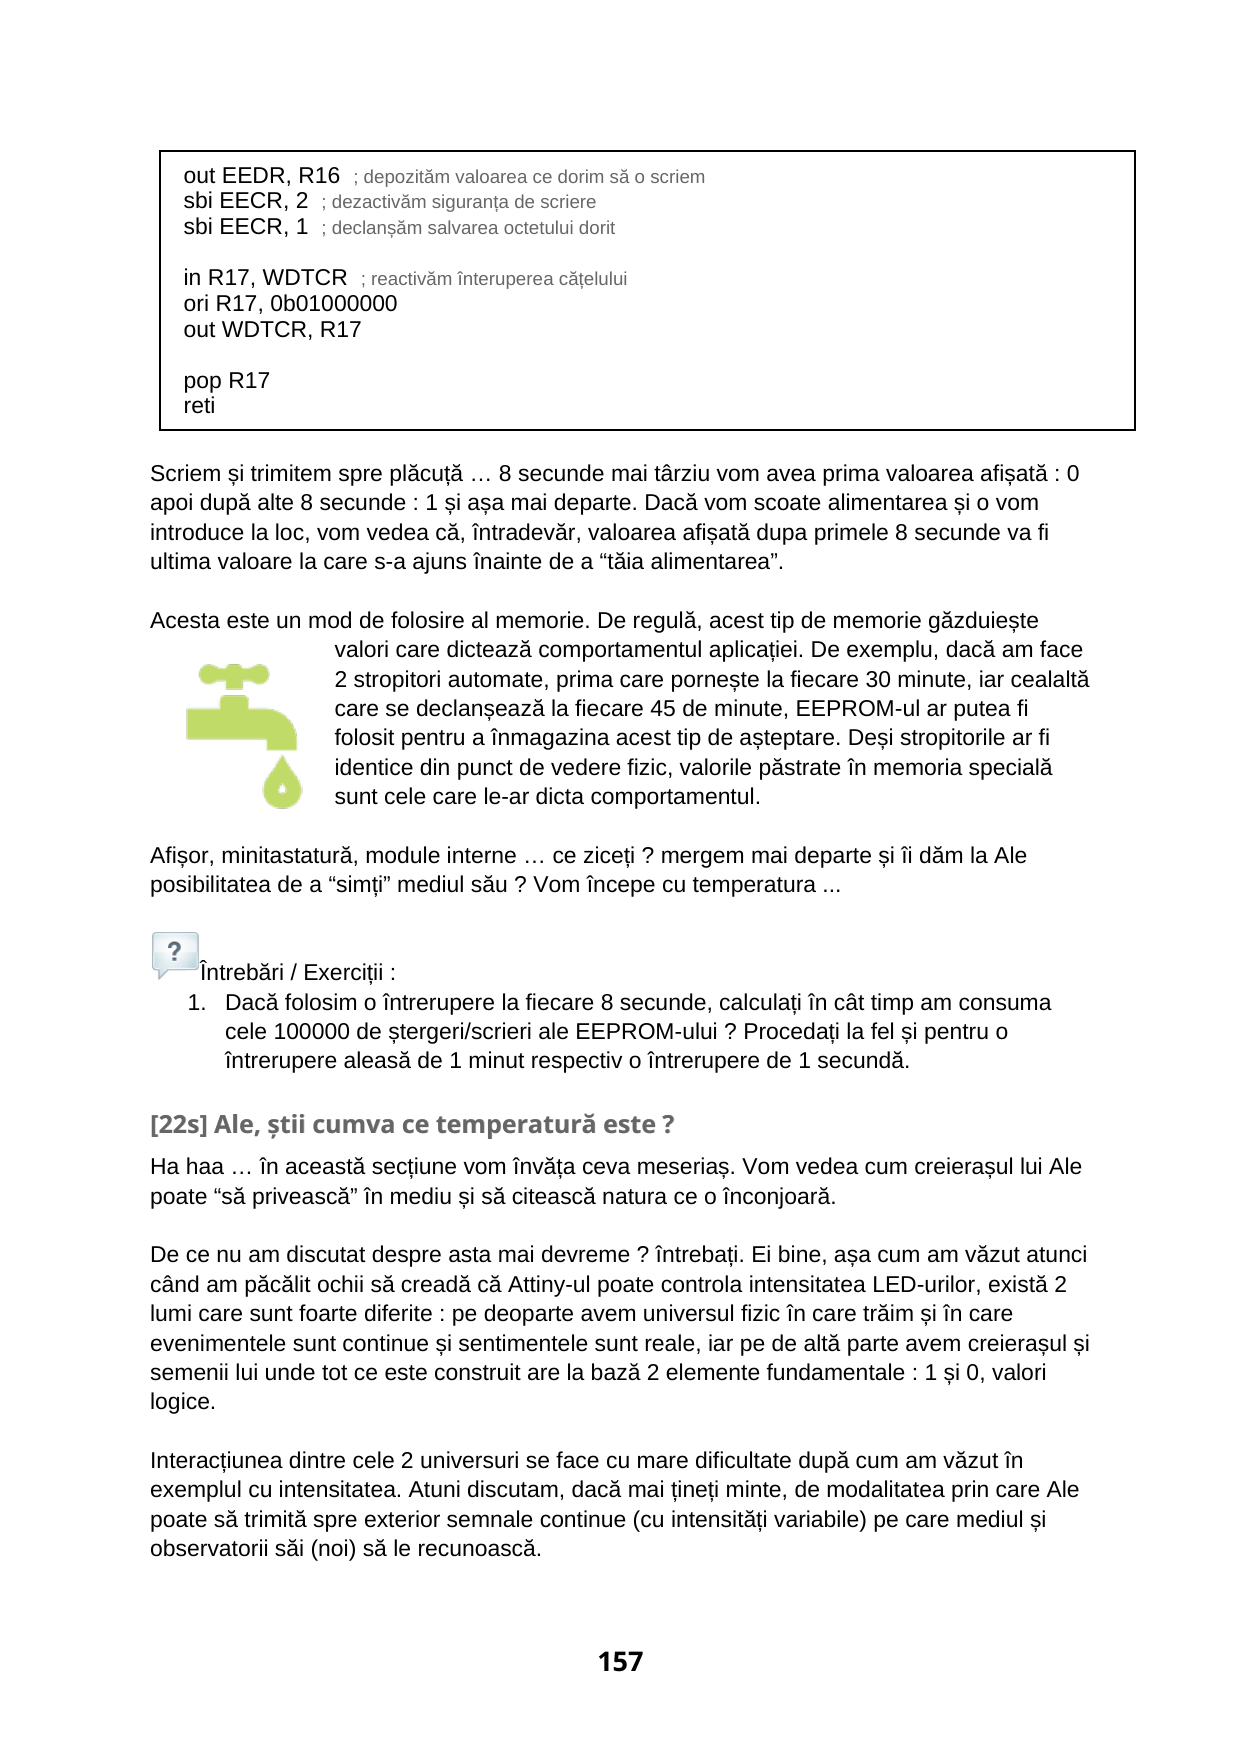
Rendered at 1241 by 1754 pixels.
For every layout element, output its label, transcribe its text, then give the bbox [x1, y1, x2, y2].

text Scriem și trimitem spre plăcuță … 8 secunde mai târziu vom avea prima valoarea afișată : 0 apoi după alte 8 secunde : 1 și așa mai departe. Dacă vom scoate alimentarea și o vom introduce la loc, vom vedea că, întradevăr, valoarea afișată dupa primele 8 secunde va fi ultima valoare la care s-a ajuns înainte de a “tăia alimentarea”. [150, 461, 1091, 574]
text Interacțiunea dintre cele 2 universuri se face cu mare dificultate după cum am văzut în exemplul cu intensitatea. Atuni discutam, dacă mai țineți minte, de modalitatea prin care Ale poate să trimită spre exterior semnale continue (cu intensități variabile) pe care mediul și observatorii săi (noi) să le recunoască. [150, 1448, 1091, 1562]
picture [154, 646, 335, 827]
table_header out EEDR, R16 ; depozităm valoarea ce dorim să o scriem sbi EECR, 2 ; dezactivăm siguranța de scriere sbi EECR, 1 ; declanșăm salvarea octetului dorit in R17, WDTCR ; reactivăm înteruperea cățelului ori R17, 0b01000000 out WDTCR, R17 pop R17 reti [161, 152, 1134, 429]
picture [150, 930, 200, 981]
text De ce nu am discutat despre asta mai devreme ? întrebați. Ei bine, așa cum am văzut atunci când am păcălit ochii să creadă că Attiny-ul poate controla intensitatea LED-urilor, există 2 lumi care sunt foarte diferite : pe deoparte avem universul fizic în care trăim și în care evenimentele sunt continue și sentimentele sunt reale, iar pe de altă parte avem creierașul și semenii lui unde tot ce este construit are la bază 2 elemente fundamentale : 1 și 0, valori logice. [150, 1242, 1091, 1415]
text Întrebări / Exerciții : [150, 956, 1091, 986]
subtitle [22s] Ale, știi cumva ce temperatură este ? [150, 1107, 1091, 1141]
text Afișor, minitastatură, module interne … ce ziceți ? mergem mai departe și îi dăm la Ale posibilitatea de a “simți” mediul său ? Vom începe cu temperatura ... [150, 842, 1091, 897]
text Acesta este un mod de folosire al memorie. De regulă, acest tip de memorie găzduiește valori care dictează comportamentul aplicației. De exemplu, dacă am face 2 stropitori automate, prima care pornește la fiecare 30 minute, iar cealaltă care se declanșează la fiecare 45 de minute, EEPROM-ul ar putea fi folosit pentru a înmagazina acest tip de așteptare. Deși stropitorile ar fi identice din punct de vedere fizic, valorile păstrate în memoria specială sunt cele care le-ar dicta comportamentul. [150, 607, 1091, 809]
list Dacă folosim o întrerupere la fiecare 8 secunde, calculați în cât timp am consuma cele 100000 de ștergeri/scrieri ale EEPROM-ului ? Procedați la fel și pentru o întrerupere aleasă de 1 minut respectiv o întrerupere de 1 secundă. [187, 989, 1091, 1074]
text Ha haa … în această secțiune vom învăța ceva meseriaș. Vom vedea cum creierașul lui Ale poate “să privească” în mediu și să citească natura ce o înconjoară. [150, 1154, 1091, 1209]
